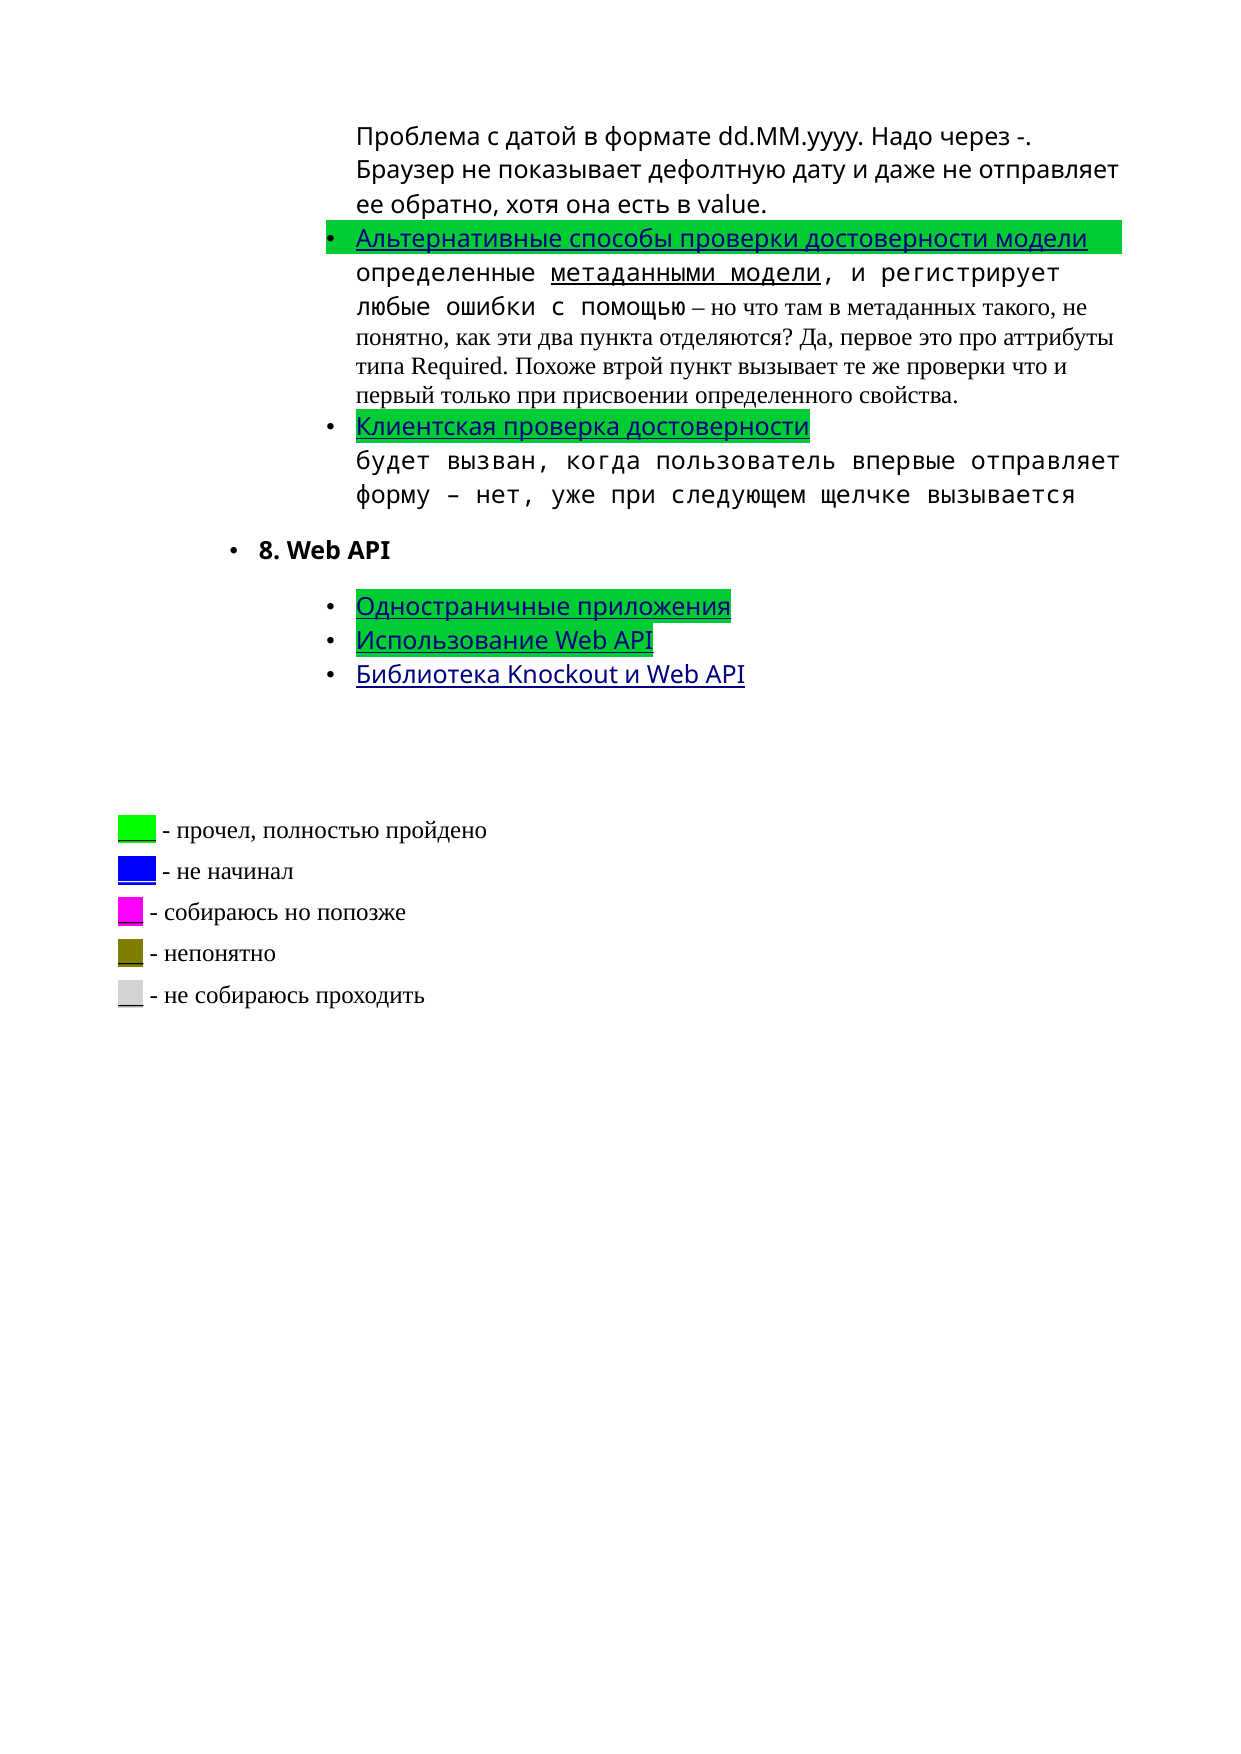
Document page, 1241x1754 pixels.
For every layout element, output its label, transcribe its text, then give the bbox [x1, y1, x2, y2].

text ___ - не начинал [118, 856, 1122, 885]
list Использование Web API [326, 623, 1122, 657]
text __ - непонятно [118, 938, 1122, 967]
list Альтернативные способы проверки достоверности модели [326, 220, 1122, 254]
text __ - собираюсь но попозже [118, 897, 1122, 926]
list Одностраничные приложения [326, 589, 1122, 623]
list Проблема с датой в формате dd.MM.yyyy. Надо через -. Браузер не показывает дефолтную дату и даже не отправляет ее обратно, хотя она есть в value. [326, 118, 1122, 220]
list Библиотека Knockout и Web API [326, 657, 1122, 691]
list будет вызван, когда пользователь впервые отправляет форму – нет, уже при следующем щелчке вызывается [326, 443, 1122, 511]
text ___ - прочел, полностью пройдено [118, 815, 1122, 843]
subtitle 8. Web API [229, 533, 1100, 567]
list Клиентская проверка достоверности [326, 409, 1122, 443]
text __ - не собираюсь проходить [118, 980, 1122, 1008]
list определенные метаданными модели, и регистрирует любые ошибки с помощью – но что там в метаданных такого, не понятно, как эти два пункта отделяются? Да, первое это про аттрибуты типа Required. Похоже втрой пункт вызывает те же проверки что и первый только при присвоении определенного свойства. [326, 254, 1122, 409]
